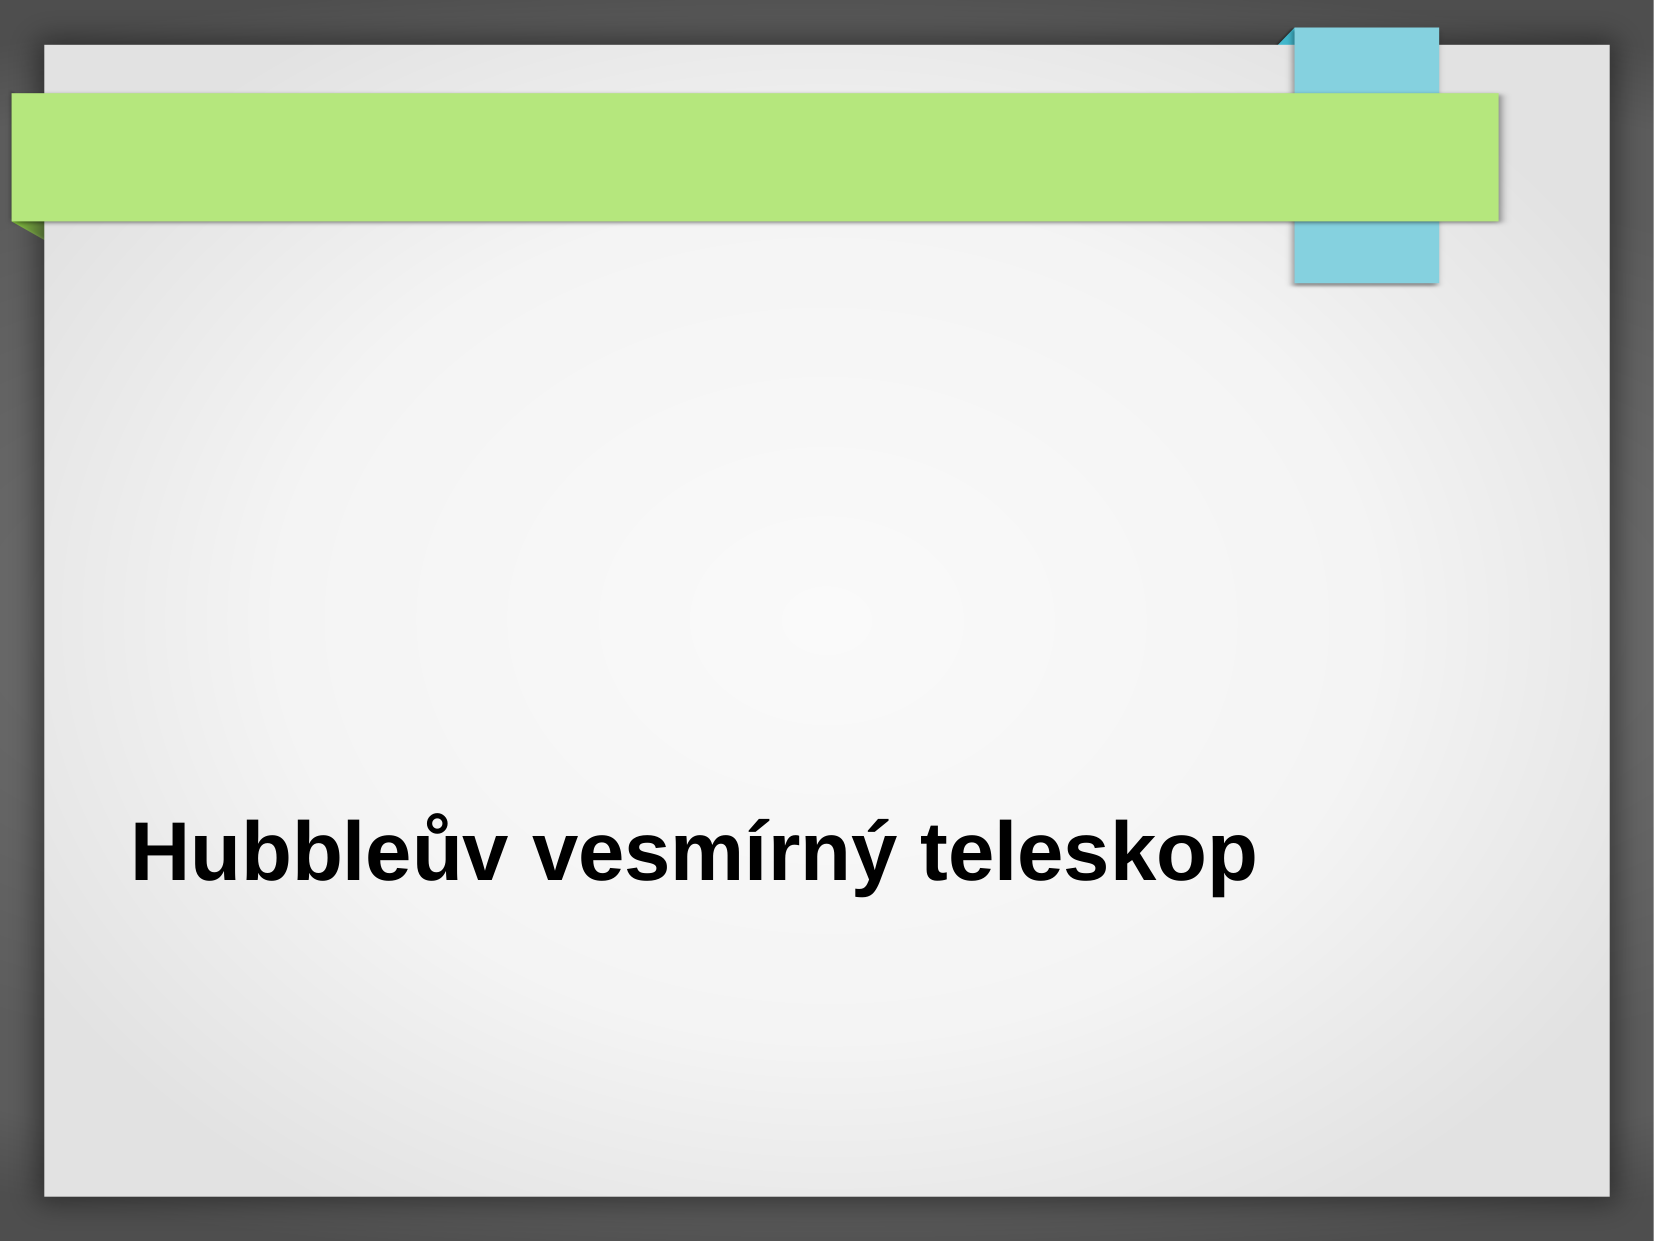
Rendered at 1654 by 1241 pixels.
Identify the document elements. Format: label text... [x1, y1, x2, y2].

text_box Hubbleův vesmírný teleskop [130, 796, 1537, 1044]
picture [0, 0, 1654, 1241]
